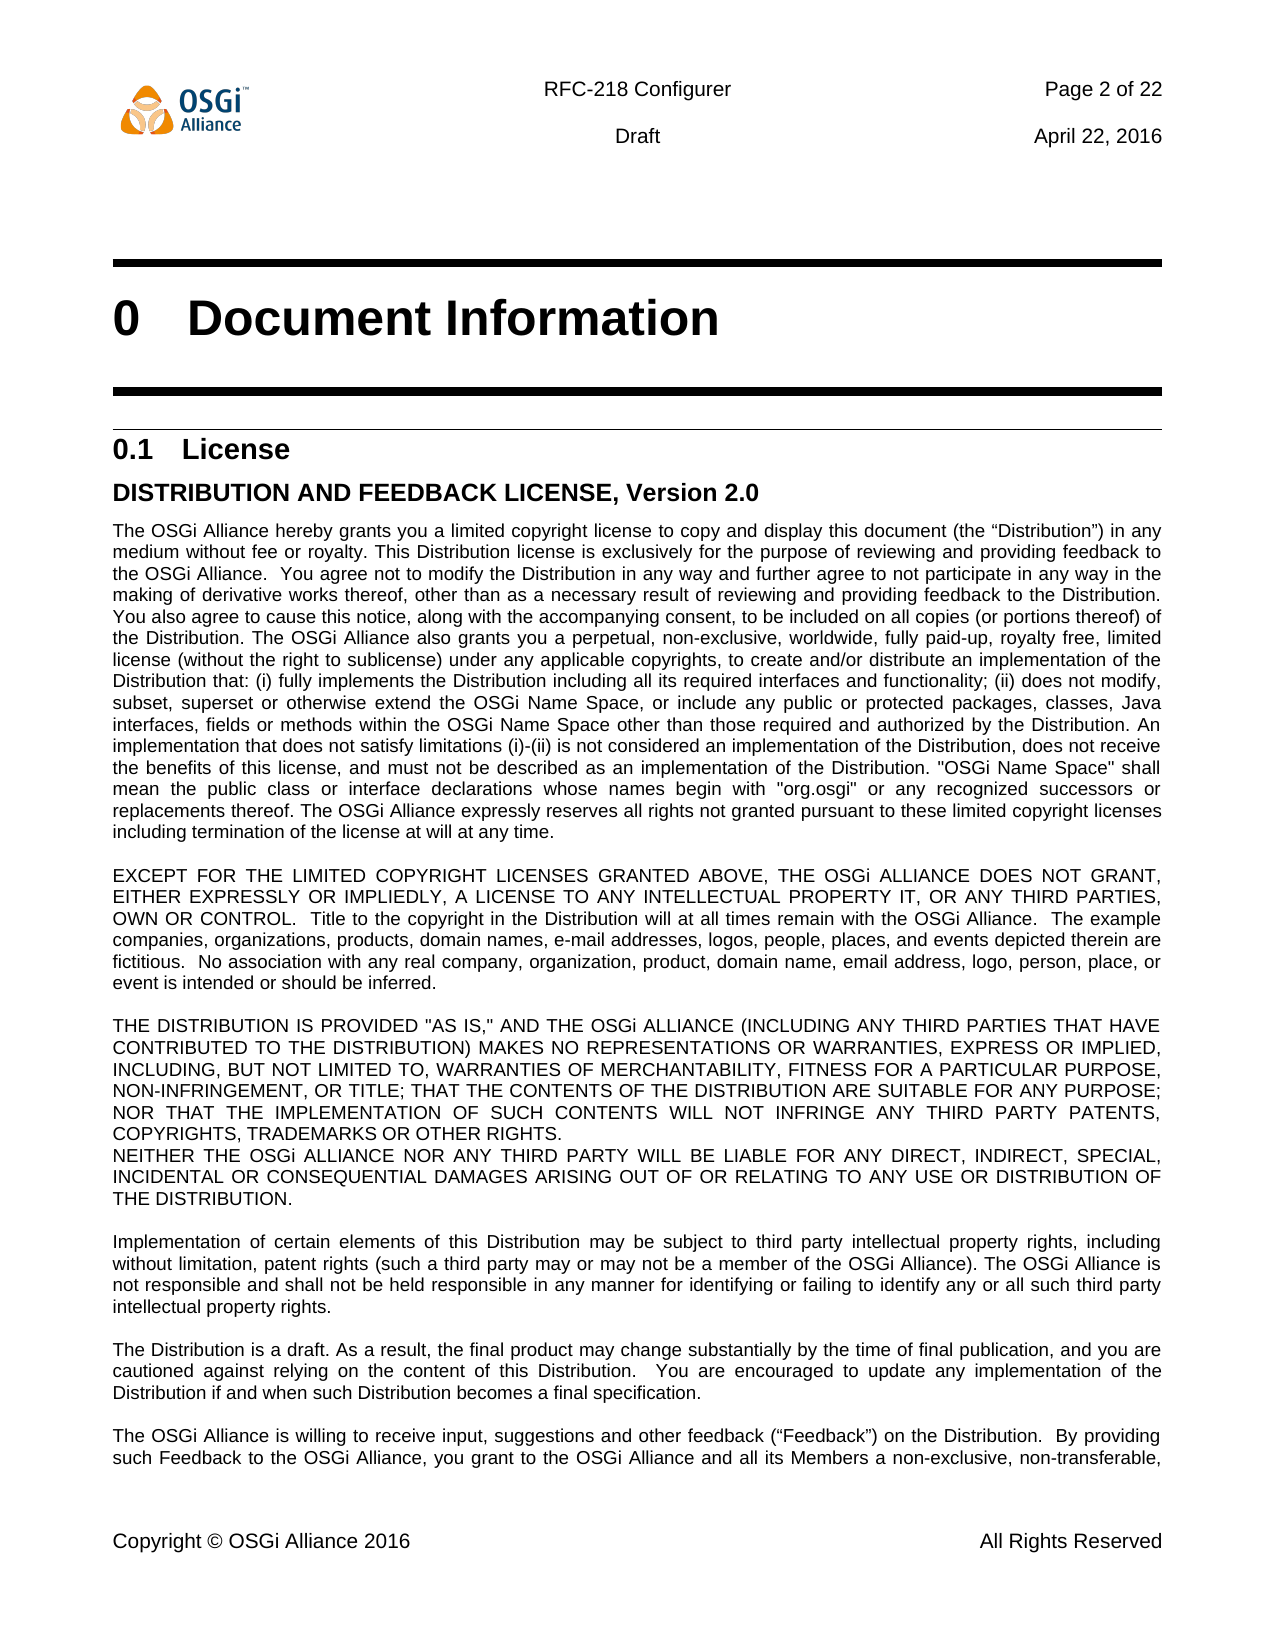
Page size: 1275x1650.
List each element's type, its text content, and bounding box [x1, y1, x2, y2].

text The OSGi Alliance is willing to receive input, suggestions and other feedback (“Feedback”) on the Distribution. By providing such Feedback to the OSGi Alliance, you grant to the OSGi Alliance and all its Members a non-exclusive, non-transferable, [112, 1425, 1162, 1468]
text Implementation of certain elements of this Distribution may be subject to third party intellectual property rights, including without limitation, patent rights (such a third party may or may not be a member of the OSGi Alliance). The OSGi Alliance is not responsible and shall not be held responsible in any manner for identifying or failing to identify any or all such third party intellectual property rights. [112, 1231, 1162, 1317]
subtitle License [112, 430, 1162, 466]
text THE DISTRIBUTION IS PROVIDED "AS IS," AND THE OSGi ALLIANCE (INCLUDING ANY THIRD PARTIES THAT HAVE CONTRIBUTED TO THE DISTRIBUTION) MAKES NO REPRESENTATIONS OR WARRANTIES, EXPRESS OR IMPLIED, INCLUDING, BUT NOT LIMITED TO, WARRANTIES OF MERCHANTABILITY, FITNESS FOR A PARTICULAR PURPOSE, NON-INFRINGEMENT, OR TITLE; THAT THE CONTENTS OF THE DISTRIBUTION ARE SUITABLE FOR ANY PURPOSE; NOR THAT THE IMPLEMENTATION OF SUCH CONTENTS WILL NOT INFRINGE ANY THIRD PARTY PATENTS, COPYRIGHTS, TRADEMARKS OR OTHER RIGHTS. [112, 1015, 1162, 1145]
text The Distribution is a draft. As a result, the final product may change substantially by the time of final publication, and you are cautioned against relying on the content of this Distribution. You are encouraged to update any implementation of the Distribution if and when such Distribution becomes a final specification. [112, 1339, 1162, 1403]
picture [113, 78, 257, 142]
text DISTRIBUTION AND FEEDBACK LICENSE, Version 2.0 [112, 478, 1162, 507]
text The OSGi Alliance hereby grants you a limited copyright license to copy and display this document (the “Distribution”) in any medium without fee or royalty. This Distribution license is exclusively for the purpose of reviewing and providing feedback to the OSGi Alliance. You agree not to modify the Distribution in any way and further agree to not participate in any way in the making of derivative works thereof, other than as a necessary result of reviewing and providing feedback to the Distribution. You also agree to cause this notice, along with the accompanying consent, to be included on all copies (or portions thereof) of the Distribution. The OSGi Alliance also grants you a perpetual, non-exclusive, worldwide, fully paid-up, royalty free, limited license (without the right to sublicense) under any applicable copyrights, to create and/or distribute an implementation of the Distribution that: (i) fully implements the Distribution including all its required interfaces and functionality; (ii) does not modify, subset, superset or otherwise extend the OSGi Name Space, or include any public or protected packages, classes, Java interfaces, fields or methods within the OSGi Name Space other than those required and authorized by the Distribution. An implementation that does not satisfy limitations (i)-(ii) is not considered an implementation of the Distribution, does not receive the benefits of this license, and must not be described as an implementation of the Distribution. "OSGi Name Space" shall mean the public class or interface declarations whose names begin with "org.osgi" or any recognized successors or replacements thereof. The OSGi Alliance expressly reserves all rights not granted pursuant to these limited copyright licenses including termination of the license at will at any time. [112, 519, 1162, 843]
text NEITHER THE OSGi ALLIANCE NOR ANY THIRD PARTY WILL BE LIABLE FOR ANY DIRECT, INDIRECT, SPECIAL, INCIDENTAL OR CONSEQUENTIAL DAMAGES ARISING OUT OF OR RELATING TO ANY USE OR DISTRIBUTION OF THE DISTRIBUTION. [112, 1145, 1162, 1209]
subtitle Document Information [112, 260, 1162, 396]
text EXCEPT FOR THE LIMITED COPYRIGHT LICENSES GRANTED ABOVE, THE OSGi ALLIANCE DOES NOT GRANT, EITHER EXPRESSLY OR IMPLIEDLY, A LICENSE TO ANY INTELLECTUAL PROPERTY IT, OR ANY THIRD PARTIES, OWN OR CONTROL. Title to the copyright in the Distribution will at all times remain with the OSGi Alliance. The example companies, organizations, products, domain names, e-mail addresses, logos, people, places, and events depicted therein are fictitious. No association with any real company, organization, product, domain name, email address, logo, person, place, or event is intended or should be inferred. [112, 864, 1162, 994]
